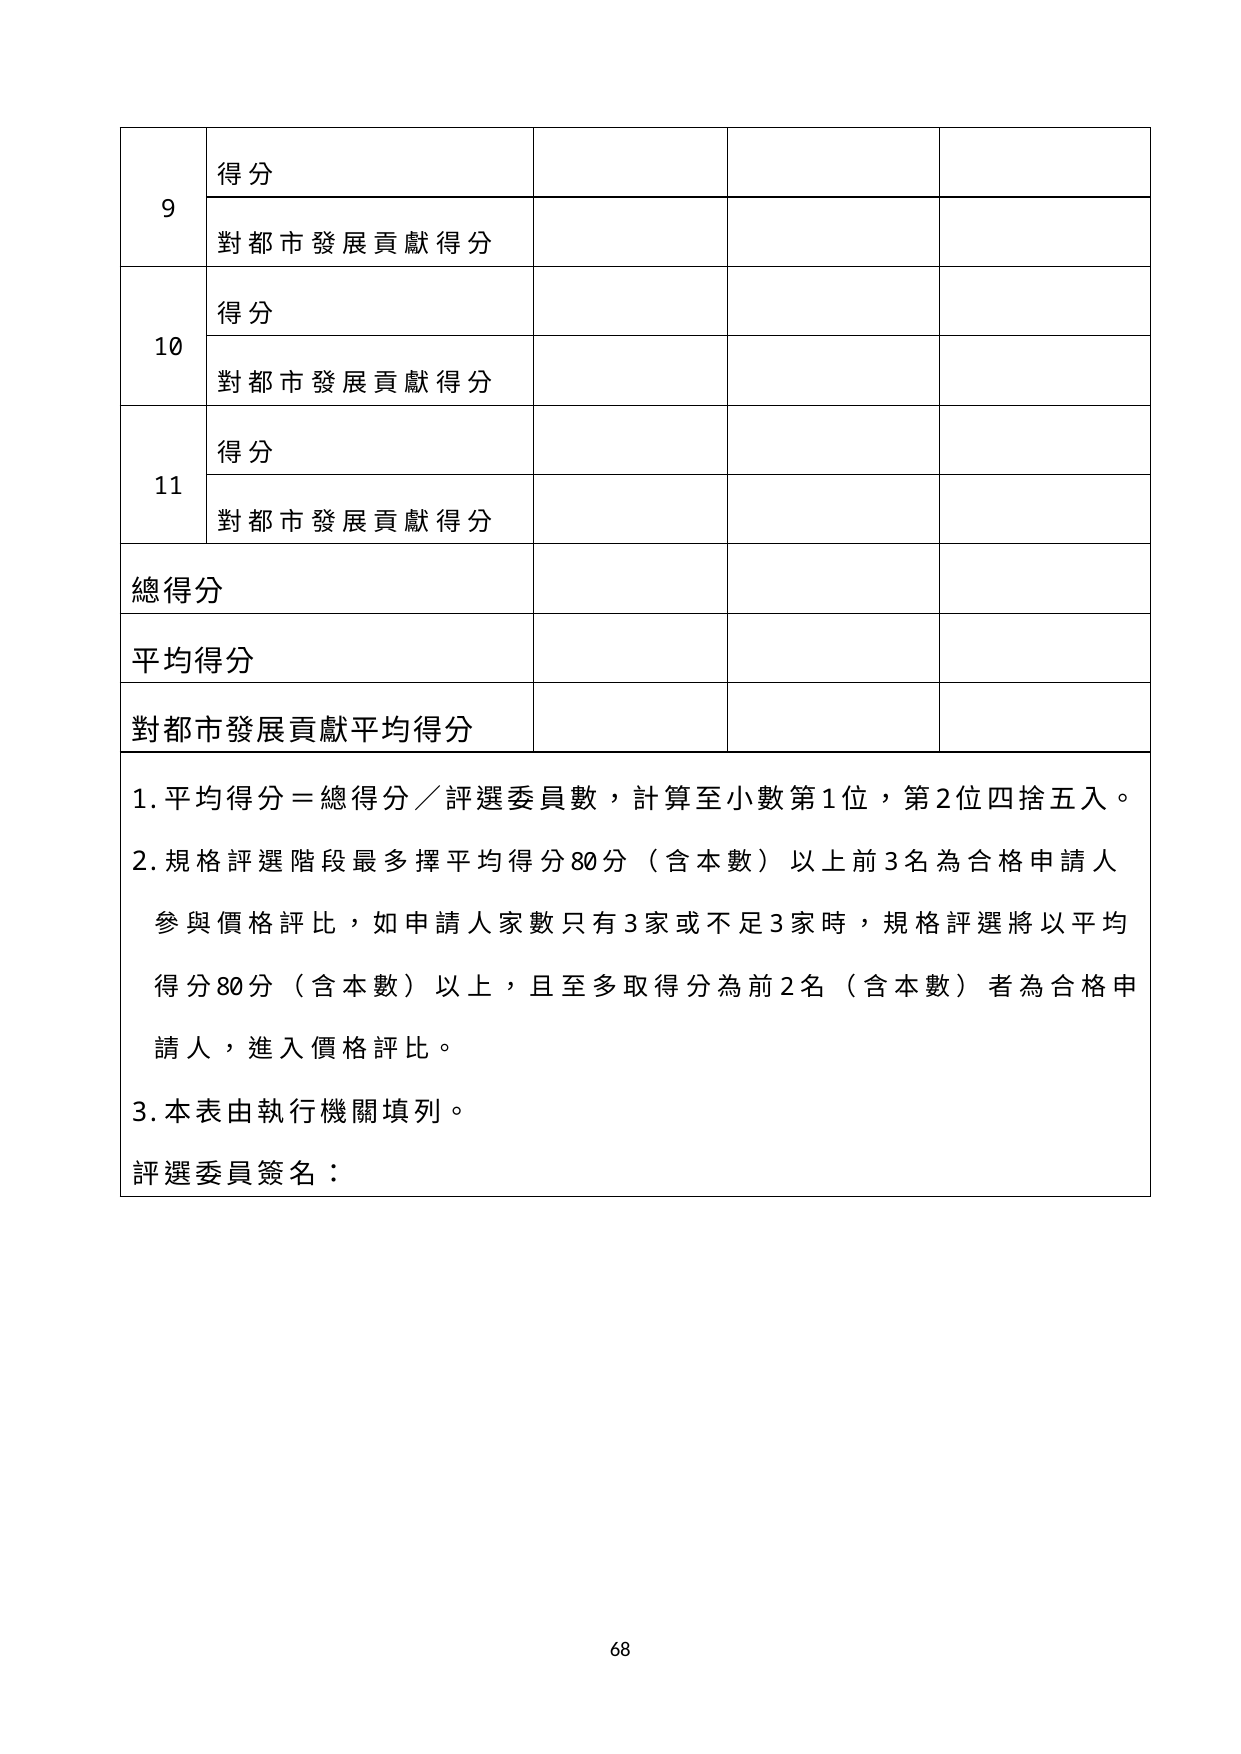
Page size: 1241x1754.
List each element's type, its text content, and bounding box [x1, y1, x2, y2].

table_cell 對都市發展貢獻得分 [207, 198, 533, 266]
table_cell [940, 267, 1150, 335]
table_cell [534, 198, 727, 266]
table_cell [534, 267, 727, 335]
table_cell 總得分 [121, 544, 533, 613]
table_cell [940, 475, 1150, 543]
table_cell 平均得分 [121, 614, 533, 682]
table_cell 得分 [207, 128, 533, 196]
table_cell [728, 267, 939, 335]
table_cell [728, 544, 939, 613]
table_cell [940, 198, 1150, 266]
table_cell [940, 406, 1150, 474]
table_cell 得分 [207, 267, 533, 335]
table_cell [728, 198, 939, 266]
table_cell 11 [121, 406, 206, 543]
table_cell [534, 128, 727, 196]
table_cell 對都市發展貢獻得分 [207, 336, 533, 404]
table_cell [534, 336, 727, 404]
table_cell 對都市發展貢獻得分 [207, 475, 533, 543]
table_cell [728, 683, 939, 751]
table_cell [728, 614, 939, 682]
table_cell [940, 683, 1150, 751]
table_cell [940, 614, 1150, 682]
table_cell [728, 475, 939, 543]
table_cell [534, 683, 727, 751]
table_cell [728, 336, 939, 404]
table_cell [940, 544, 1150, 613]
table_cell [940, 336, 1150, 404]
table_cell [534, 614, 727, 682]
table_cell 10 [121, 267, 206, 404]
table_cell 9 [121, 128, 206, 266]
table_cell [728, 406, 939, 474]
table_cell 得分 [207, 406, 533, 474]
table_cell [534, 406, 727, 474]
table_cell [728, 128, 939, 196]
table_cell [940, 128, 1150, 196]
table_cell 對都市發展貢獻平均得分 [121, 683, 533, 751]
table_cell 1.平均得分＝總得分／評選委員數，計算至小數第1位，第2位四捨五入。 2.規格評選階段最多擇平均得分80分（含本數）以上前3名為合格申請人參與價格評比，如申請人家數只有3家或不足3家時，規格評選將以平均得分80分（含本數）以上，且至多取得分為前2名（含本數）者為合格申請人，進入價格評比。 3.本表由執行機關填列。 評選委員簽名： [121, 753, 1150, 1196]
table_cell [534, 475, 727, 543]
table_cell [534, 544, 727, 613]
